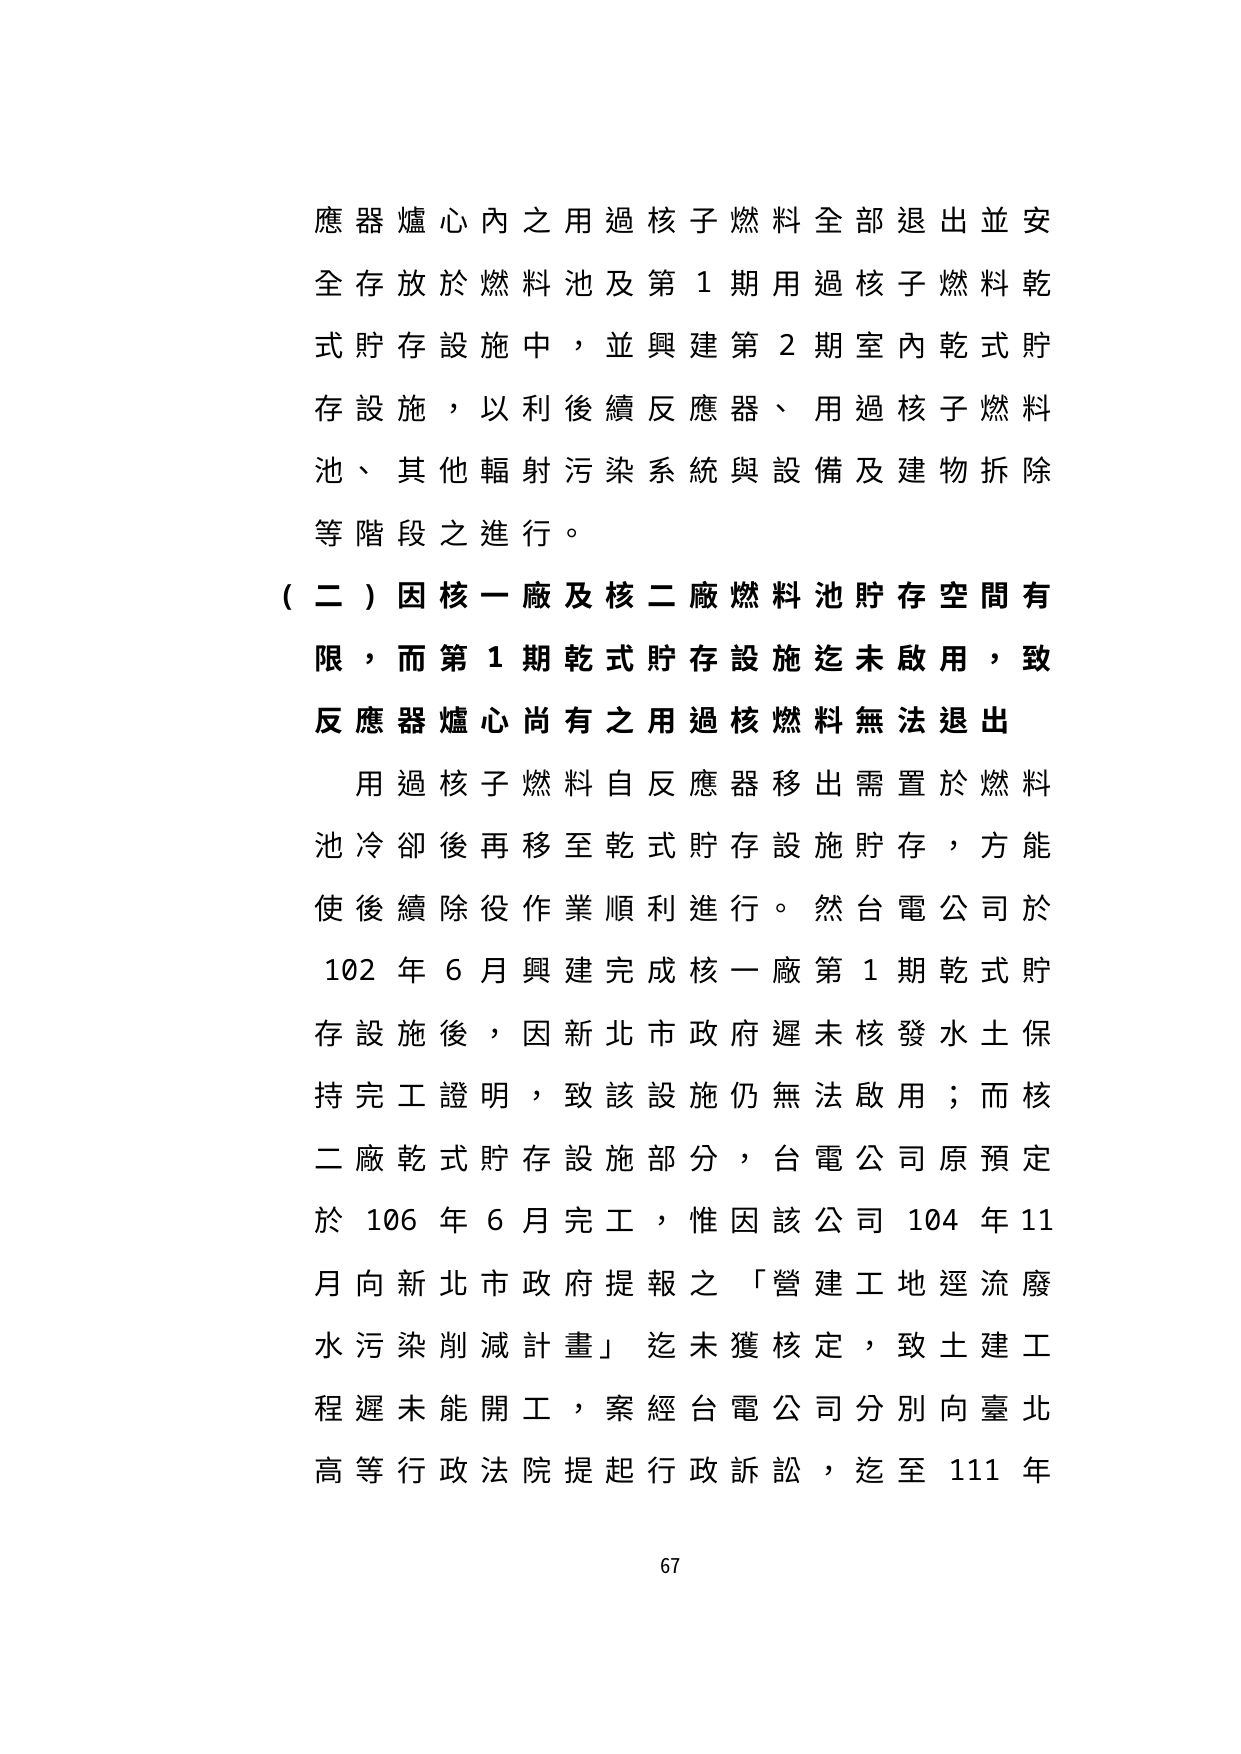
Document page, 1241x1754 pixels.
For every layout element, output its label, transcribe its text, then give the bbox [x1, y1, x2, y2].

text 用過核子燃料自反應器移出需置於燃料池冷卻後再移至乾式貯存設施貯存，方能使後續除役作業順利進行。然台電公司於102年6月興建完成核一廠第1期乾式貯存設施後，因新北市政府遲未核發水土保持完工證明，致該設施仍無法啟用；而核二廠乾式貯存設施部分，台電公司原預定於106年6月完工，惟因該公司104年11月向新北市政府提報之「營建工地逕流廢水污染削減計畫」迄未獲核定，致土建工程遲未能開工，案經台電公司分別向臺北高等行政法院提起行政訴訟，迄至111年 [271, 740, 1058, 1490]
text (二)因核一廠及核二廠燃料池貯存空間有限，而第1期乾式貯存設施迄未啟用，致反應器爐心尚有之用過核燃料無法退出 [242, 552, 1058, 740]
text 應器爐心內之用過核子燃料全部退出並安全存放於燃料池及第1期用過核子燃料乾式貯存設施中，並興建第2期室內乾式貯存設施，以利後續反應器、用過核子燃料池、其他輻射污染系統與設備及建物拆除等階段之進行。 [271, 177, 1058, 552]
